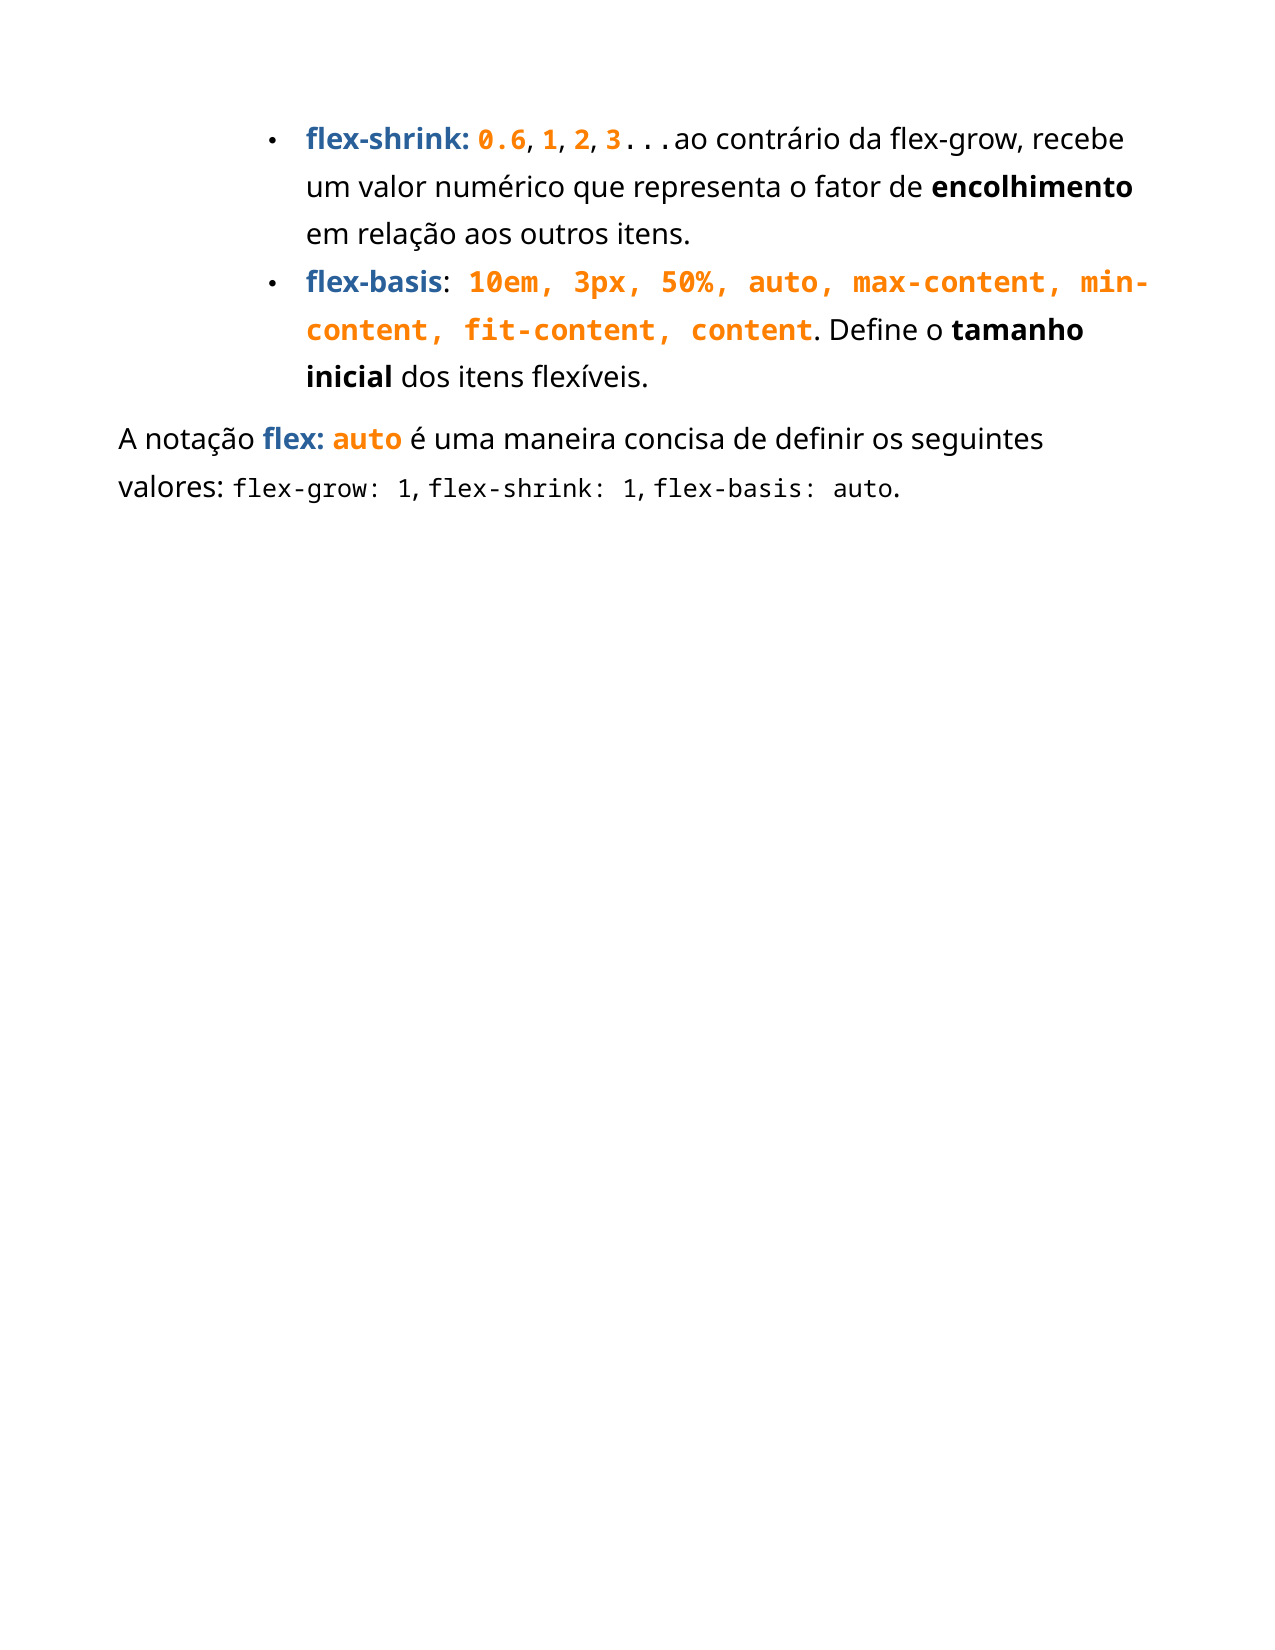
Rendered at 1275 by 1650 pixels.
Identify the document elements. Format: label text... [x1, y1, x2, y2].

list flex-shrink: 0.6, 1, 2, 3...ao contrário da flex-grow, recebe um valor numérico que representa o fator de encolhimento em relação aos outros itens. [268, 118, 1157, 253]
list flex-basis: 10em, 3px, 50%, auto, max-content, min-content, fit-content, content. Define o tamanho inicial dos itens flexíveis. [268, 261, 1157, 396]
text A notação flex: auto é uma maneira concisa de definir os seguintes valores: flex-grow: 1, flex-shrink: 1, flex-basis: auto. [118, 418, 1157, 506]
